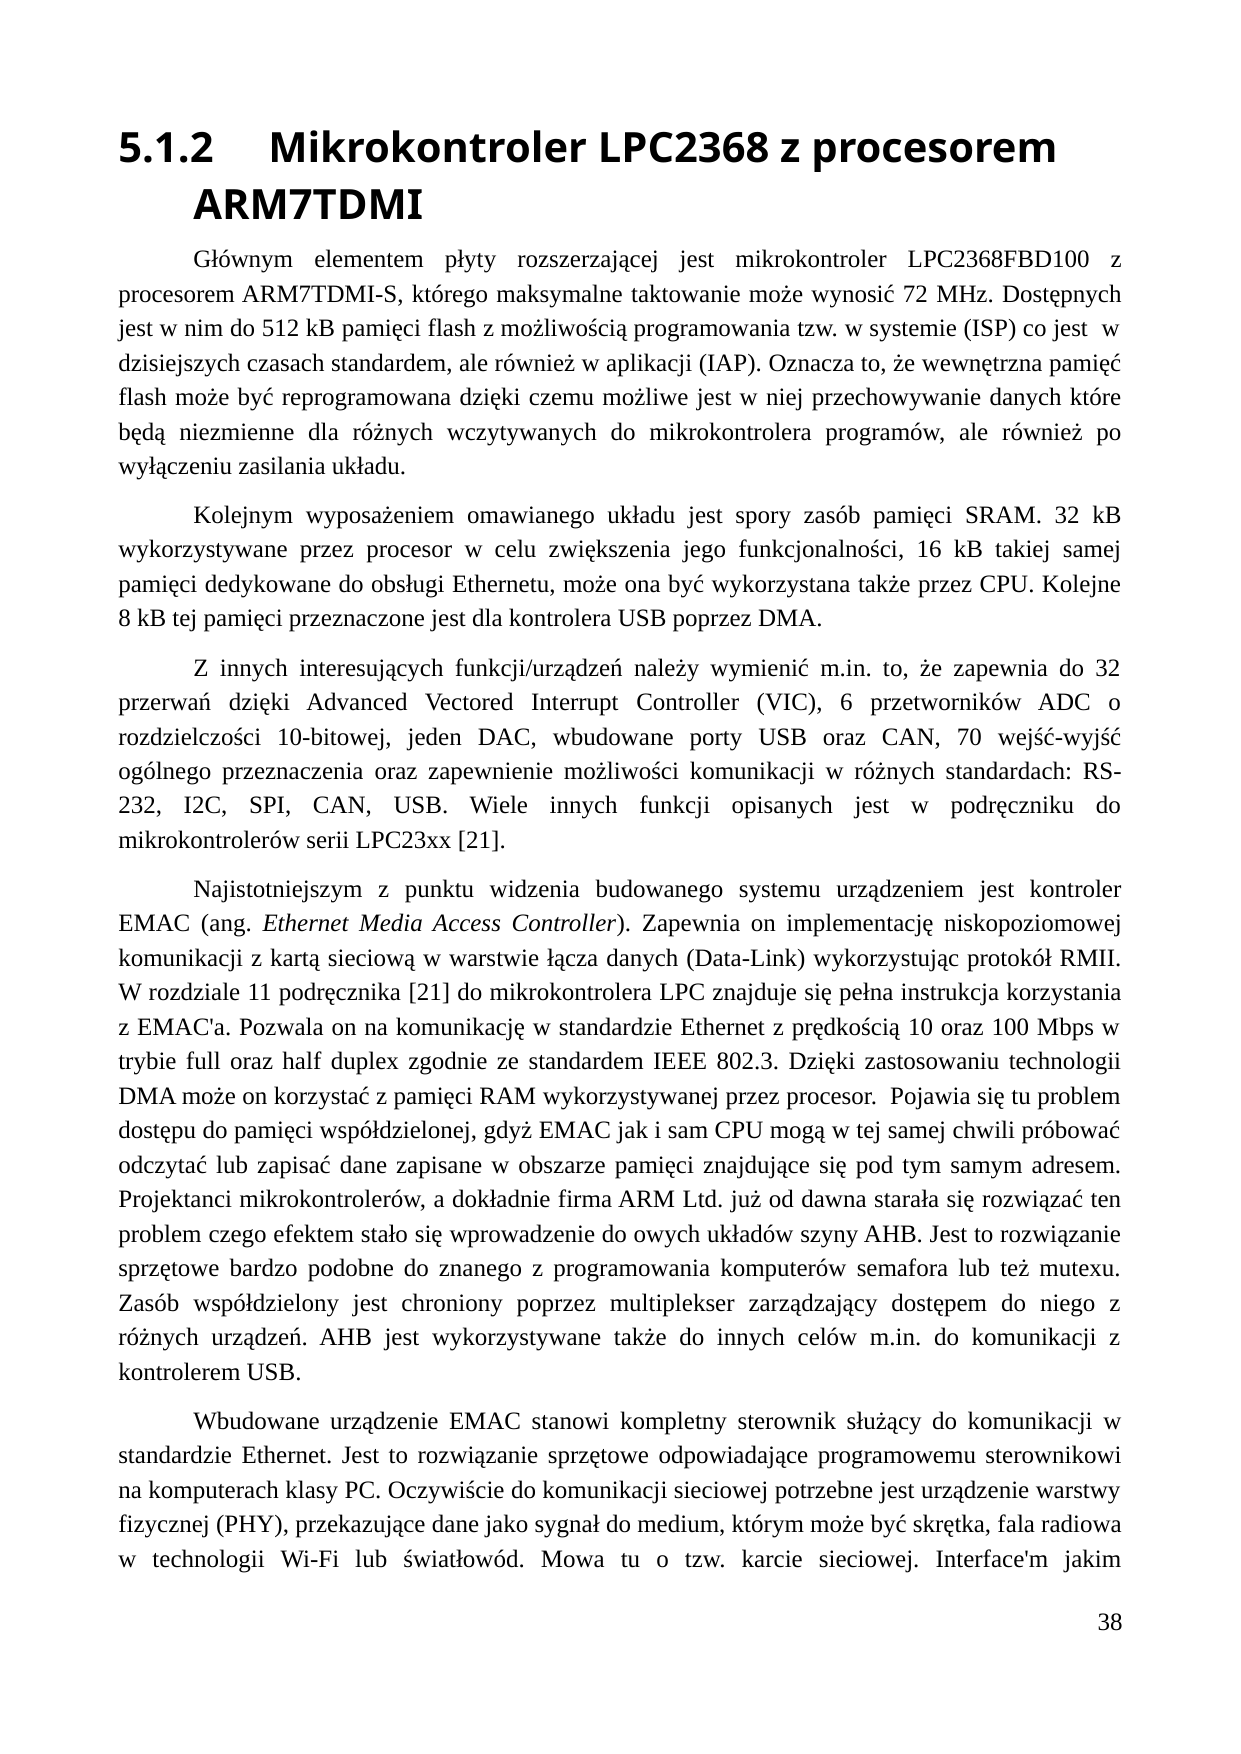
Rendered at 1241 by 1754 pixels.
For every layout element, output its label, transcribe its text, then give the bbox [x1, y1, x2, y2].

text Z innych interesujących funkcji/urządzeń należy wymienić m.in. to, że zapewnia do 32 przerwań dzięki Advanced Vectored Interrupt Controller (VIC), 6 przetworników ADC o rozdzielczości 10-bitowej, jeden DAC, wbudowane porty USB oraz CAN, 70 wejść-wyjść ogólnego przeznaczenia oraz zapewnienie możliwości komunikacji w różnych standardach: RS-232, I2C, SPI, CAN, USB. Wiele innych funkcji opisanych jest w podręczniku do mikrokontrolerów serii LPC23xx [21]. [118, 653, 1122, 854]
subtitle Mikrokontroler LPC2368 z procesorem ARM7TDMI [118, 118, 1122, 232]
text Wbudowane urządzenie EMAC stanowi kompletny sterownik służący do komunikacji w standardzie Ethernet. Jest to rozwiązanie sprzętowe odpowiadające programowemu sterownikowi na komputerach klasy PC. Oczywiście do komunikacji sieciowej potrzebne jest urządzenie warstwy fizycznej (PHY), przekazujące dane jako sygnał do medium, którym może być skrętka, fala radiowa w technologii Wi-Fi lub światłowód. Mowa tu o tzw. karcie sieciowej. Interface'm jakim [118, 1406, 1122, 1572]
text Głównym elementem płyty rozszerzającej jest mikrokontroler LPC2368FBD100 z procesorem ARM7TDMI-S, którego maksymalne taktowanie może wynosić 72 MHz. Dostępnych jest w nim do 512 kB pamięci flash z możliwością programowania tzw. w systemie (ISP) co jest w dzisiejszych czasach standardem, ale również w aplikacji (IAP). Oznacza to, że wewnętrzna pamięć flash może być reprogramowana dzięki czemu możliwe jest w niej przechowywanie danych które będą niezmienne dla różnych wczytywanych do mikrokontrolera programów, ale również po wyłączeniu zasilania układu. [118, 244, 1122, 480]
text Kolejnym wyposażeniem omawianego układu jest spory zasób pamięci SRAM. 32 kB wykorzystywane przez procesor w celu zwiększenia jego funkcjonalności, 16 kB takiej samej pamięci dedykowane do obsługi Ethernetu, może ona być wykorzystana także przez CPU. Kolejne 8 kB tej pamięci przeznaczone jest dla kontrolera USB poprzez DMA. [118, 500, 1122, 632]
text Najistotniejszym z punktu widzenia budowanego systemu urządzeniem jest kontroler EMAC (ang. Ethernet Media Access Controller). Zapewnia on implementację niskopoziomowej komunikacji z kartą sieciową w warstwie łącza danych (Data-Link) wykorzystując protokół RMII. W rozdziale 11 podręcznika [21] do mikrokontrolera LPC znajduje się pełna instrukcja korzystania z EMAC'a. Pozwala on na komunikację w standardzie Ethernet z prędkością 10 oraz 100 Mbps w trybie full oraz half duplex zgodnie ze standardem IEEE 802.3. Dzięki zastosowaniu technologii DMA może on korzystać z pamięci RAM wykorzystywanej przez procesor. Pojawia się tu problem dostępu do pamięci współdzielonej, gdyż EMAC jak i sam CPU mogą w tej samej chwili próbować odczytać lub zapisać dane zapisane w obszarze pamięci znajdujące się pod tym samym adresem. Projektanci mikrokontrolerów, a dokładnie firma ARM Ltd. już od dawna starała się rozwiązać ten problem czego efektem stało się wprowadzenie do owych układów szyny AHB. Jest to rozwiązanie sprzętowe bardzo podobne do znanego z programowania komputerów semafora lub też mutexu. Zasób współdzielony jest chroniony poprzez multiplekser zarządzający dostępem do niego z różnych urządzeń. AHB jest wykorzystywane także do innych celów m.in. do komunikacji z kontrolerem USB. [118, 874, 1122, 1386]
